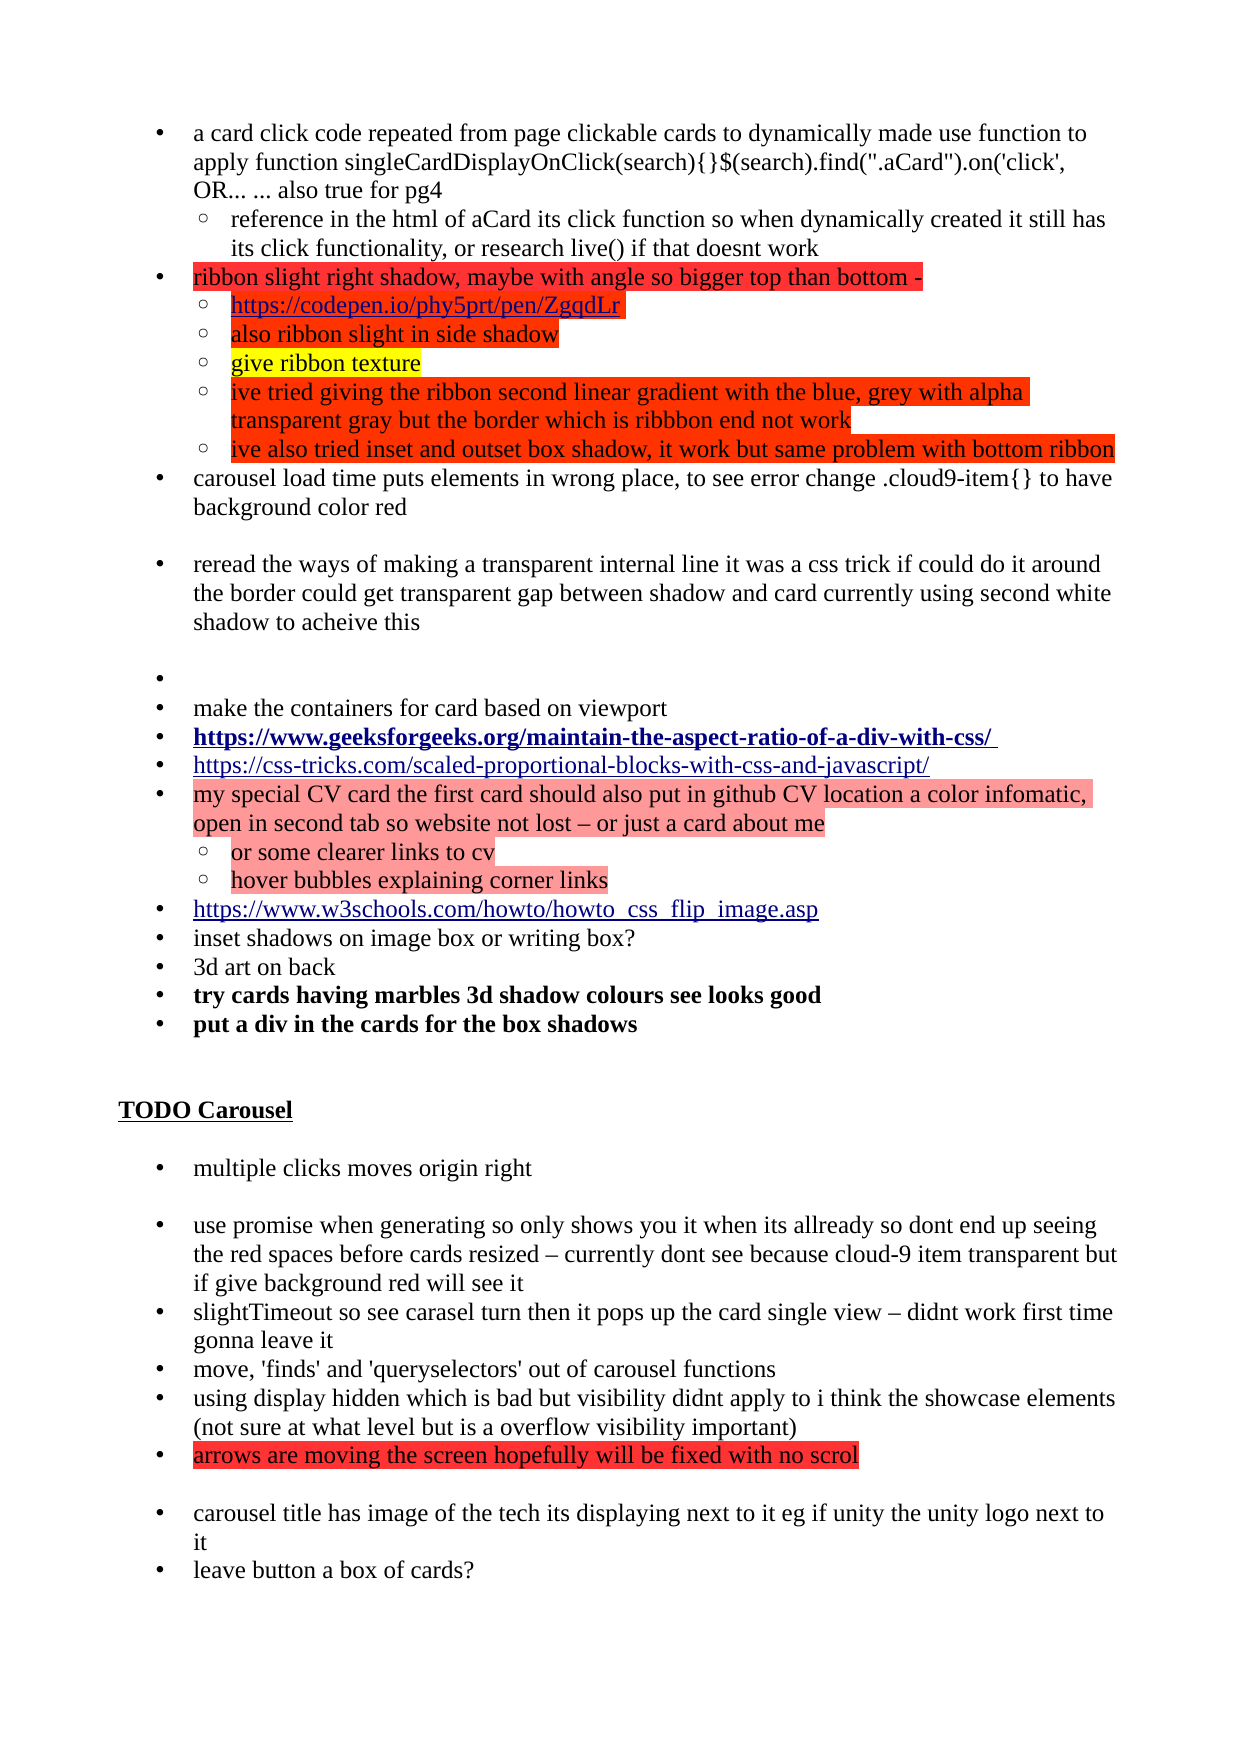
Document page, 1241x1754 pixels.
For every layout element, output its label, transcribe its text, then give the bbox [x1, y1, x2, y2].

list 3d art on back [156, 952, 1122, 981]
list https://www.w3schools.com/howto/howto_css_flip_image.asp [156, 894, 1122, 923]
list leave button a box of cards? [156, 1556, 1122, 1584]
list move, 'finds' and 'queryselectors' out of carousel functions [156, 1354, 1122, 1383]
list https://codepen.io/phy5prt/pen/ZgqdLr [193, 291, 1122, 319]
list a card click code repeated from page clickable cards to dynamically made use function to apply function singleCardDisplayOnClick(search){}$(search).find(".aCard").on('click', OR... ... also true for pg4 [156, 118, 1122, 204]
list inset shadows on image box or writing box? [156, 923, 1122, 952]
list reread the ways of making a transparent internal line it was a css trick if could do it around the border could get transparent gap between shadow and card currently using second white shadow to acheive this [156, 549, 1122, 636]
list reference in the html of aCard its click function so when dynamically created it still has its click functionality, or research live() if that doesnt work [193, 204, 1122, 262]
list using display hidden which is bad but visibility didnt apply to i think the showcase elements (not sure at what level but is a overflow visibility important) [156, 1383, 1122, 1441]
list put a div in the cards for the box shadows [156, 1009, 1122, 1038]
list make the containers for card based on viewport [156, 693, 1122, 722]
list multiple clicks moves origin right [156, 1153, 1122, 1182]
list try cards having marbles 3d shadow colours see looks good [156, 981, 1122, 1009]
list use promise when generating so only shows you it when its allready so dont end up seeing the red spaces before cards resized – currently dont see because cloud-9 item transparent but if give background red will see it [156, 1211, 1122, 1297]
list ive tried giving the ribbon second linear gradient with the blue, grey with alpha transparent gray but the border which is ribbbon end not work [193, 377, 1122, 434]
list slightTimeout so see carasel turn then it pops up the card single view – didnt work first time gonna leave it [156, 1297, 1122, 1354]
list https://www.geeksforgeeks.org/maintain-the-aspect-ratio-of-a-div-with-css/ [156, 722, 1122, 751]
list my special CV card the first card should also put in github CV location a color infomatic, open in second tab so website not lost – or just a card about me [156, 779, 1122, 837]
list carousel load time puts elements in wrong place, to see error change .cloud9-item{} to have background color red [156, 463, 1122, 521]
list also ribbon slight in side shadow [193, 319, 1122, 348]
list or some clearer links to cv [193, 837, 1122, 866]
list hover bubbles explaining corner links [193, 866, 1122, 894]
list https://css-tricks.com/scaled-proportional-blocks-with-css-and-javascript/ [156, 751, 1122, 779]
list ribbon slight right shadow, maybe with angle so bigger top than bottom - [156, 262, 1122, 291]
list ive also tried inset and outset box shadow, it work but same problem with bottom ribbon [193, 434, 1122, 463]
list arrows are moving the screen hopefully will be fixed with no scrol [156, 1441, 1122, 1469]
list carousel title has image of the tech its displaying next to it eg if unity the unity logo next to it [156, 1498, 1122, 1556]
text TODO Carousel [118, 1096, 1122, 1124]
list give ribbon texture [193, 348, 1122, 377]
